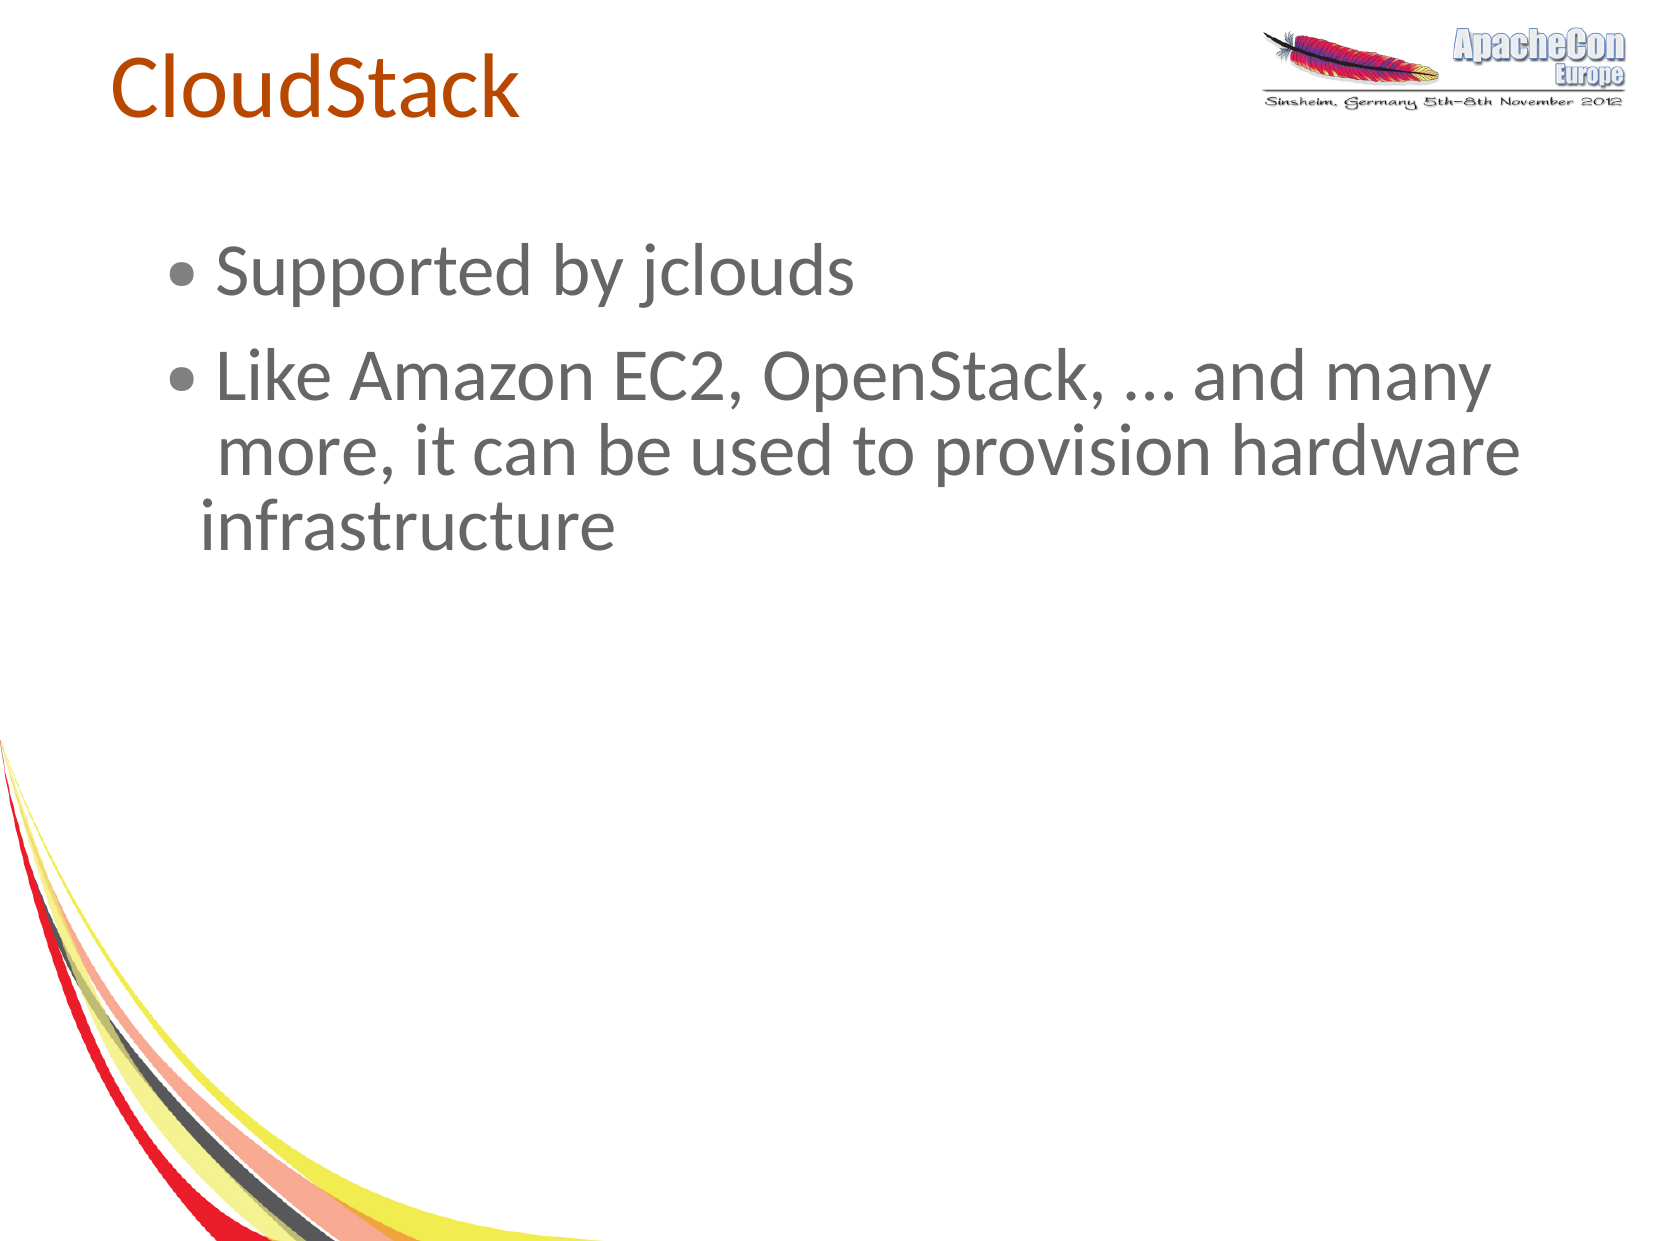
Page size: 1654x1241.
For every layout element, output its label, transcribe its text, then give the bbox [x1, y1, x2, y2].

list Supported by jclouds Like Amazon EC2, OpenStack, … and many more, it can be used to provision hardware infrastructure [147, 239, 1576, 1126]
picture [0, 0, 1654, 1241]
title CloudStack [51, 38, 1411, 151]
